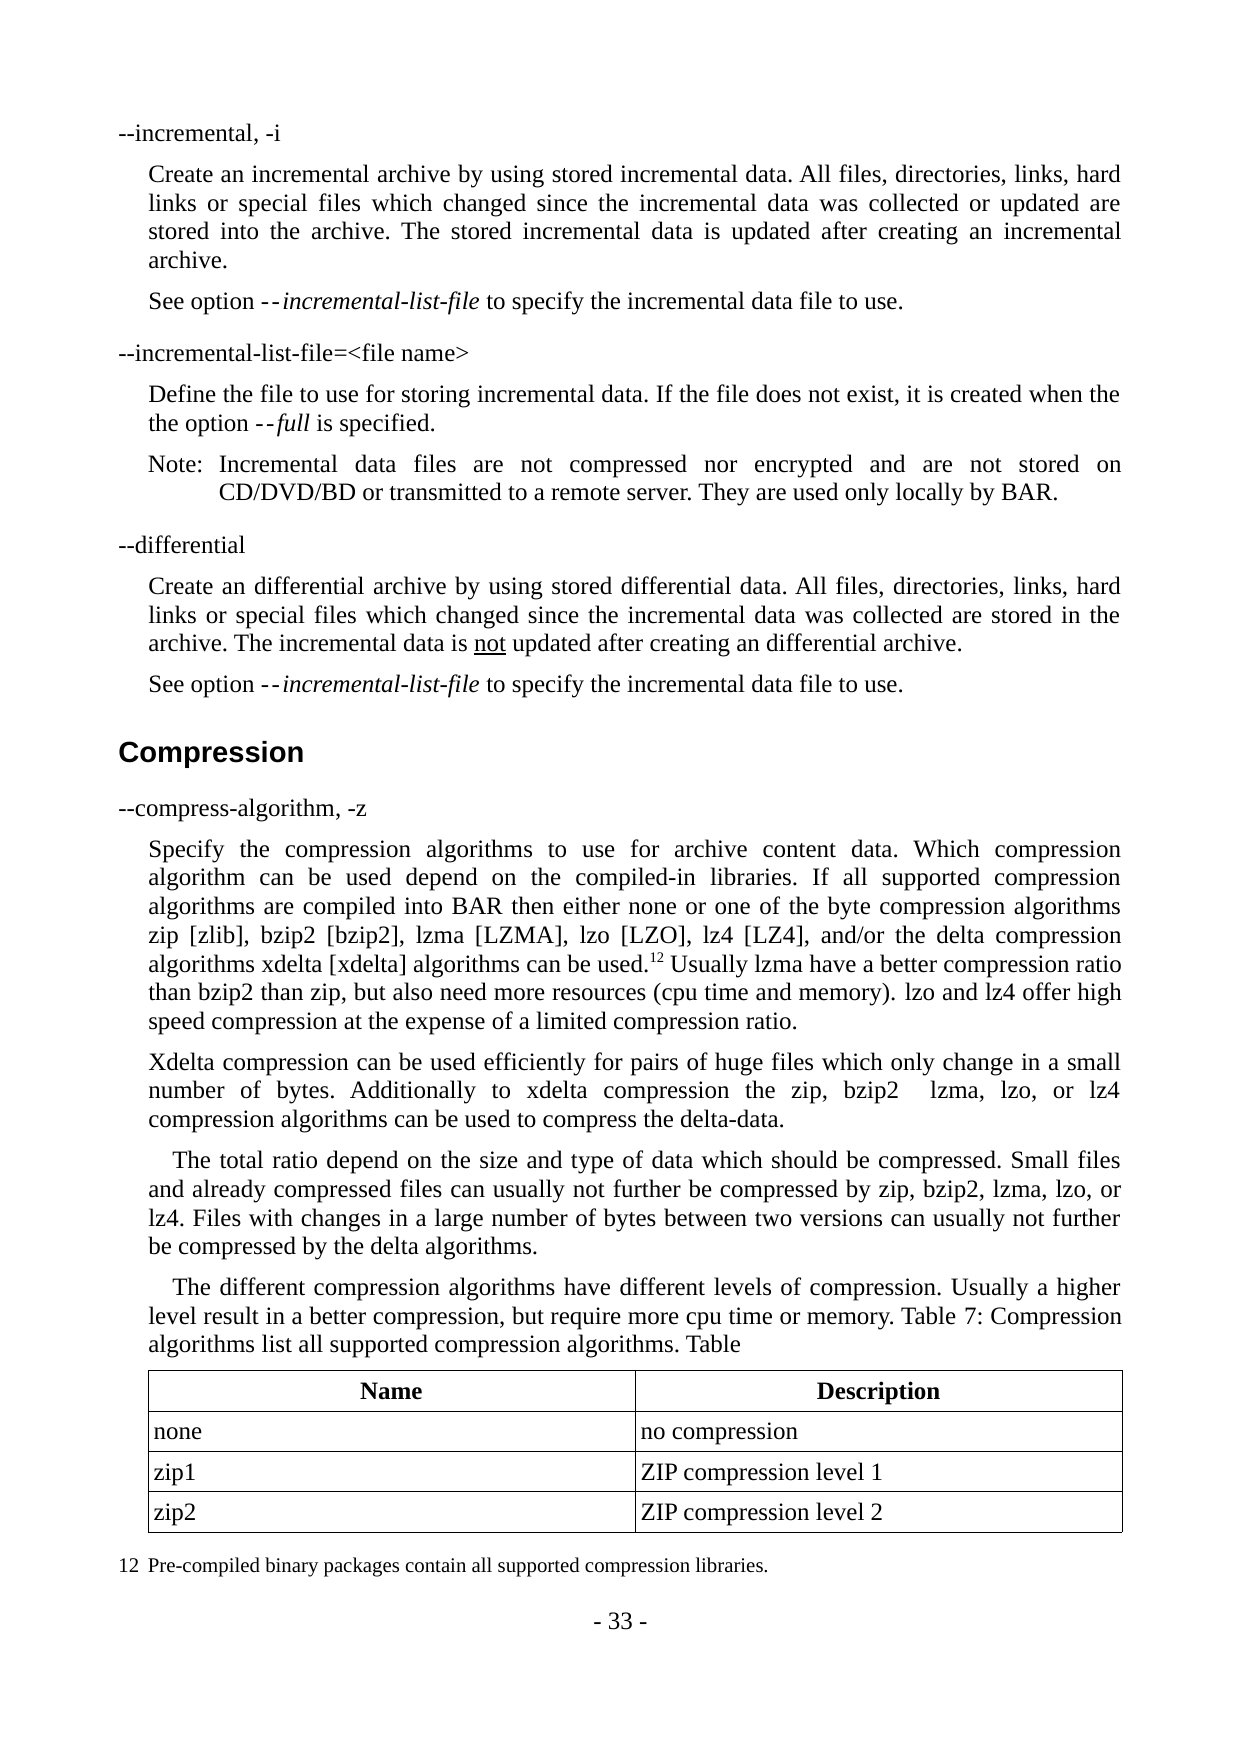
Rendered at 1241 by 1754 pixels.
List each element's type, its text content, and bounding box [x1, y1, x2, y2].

table_cell zip1 [149, 1452, 635, 1491]
title --compress-algorithm, -z [118, 793, 1122, 822]
title --incremental, -i [118, 118, 1122, 147]
table_cell ZIP compression level 1 [636, 1452, 1122, 1491]
text See option ‑‑incremental-list-file to specify the incremental data file to use. [148, 286, 1122, 314]
text Pre-compiled binary packages contain all supported compression libraries. [118, 1553, 1122, 1577]
text The total ratio depend on the size and type of data which should be compressed. Small files and already compressed files can usually not further be compressed by zip, bzip2, lzma, lzo, or lz4. Files with changes in a large number of bytes between two versions can usually not further be compressed by the delta algorithms. [148, 1145, 1122, 1260]
text Create an incremental archive by using stored incremental data. All files, directories, links, hard links or special files which changed since the incremental data was collected or updated are stored into the archive. The stored incremental data is updated after creating an incremental archive. [148, 159, 1122, 274]
title --differential [118, 530, 1122, 559]
text Define the file to use for storing incremental data. If the file does not exist, it is created when the the option ‑‑full is specified. [148, 379, 1122, 437]
text The different compression algorithms have different levels of compression. Usually a higher level result in a better compression, but require more cpu time or memory. Table 7: Compression algorithms list all supported compression algorithms. Table [148, 1272, 1122, 1358]
subtitle Compression [118, 735, 1122, 768]
text Note: Incremental data files are not compressed nor encrypted and are not stored on CD/DVD/BD or transmitted to a remote server. They are used only locally by BAR. [148, 449, 1122, 506]
table_cell ZIP compression level 2 [636, 1492, 1122, 1532]
table_header Description [636, 1371, 1122, 1411]
text Specify the compression algorithms to use for archive content data. Which compression algorithm can be used depend on the compiled-in libraries. If all supported compression algorithms are compiled into BAR then either none or one of the byte compression algorithms zip [zlib], bzip2 [bzip2], lzma [LZMA], lzo [LZO], lz4 [LZ4], and/or the delta compression algorithms xdelta [xdelta] algorithms can be used. Usually lzma have a better compression ratio than bzip2 than zip, but also need more resources (cpu time and memory). lzo and lz4 offer high speed compression at the expense of a limited compression ratio. [148, 834, 1122, 1035]
table_cell zip2 [149, 1492, 635, 1532]
title --incremental-list-file=<file name> [118, 338, 1122, 367]
table_cell no compression [636, 1412, 1122, 1451]
table_header Name [149, 1371, 635, 1411]
text See option ‑‑incremental-list-file to specify the incremental data file to use. [148, 669, 1122, 698]
text Create an differential archive by using stored differential data. All files, directories, links, hard links or special files which changed since the incremental data was collected are stored in the archive. The incremental data is not updated after creating an differential archive. [148, 571, 1122, 657]
text Xdelta compression can be used efficiently for pairs of huge files which only change in a small number of bytes. Additionally to xdelta compression the zip, bzip2 lzma, lzo, or lz4 compression algorithms can be used to compress the delta-data. [148, 1047, 1122, 1133]
table_cell none [149, 1412, 635, 1451]
